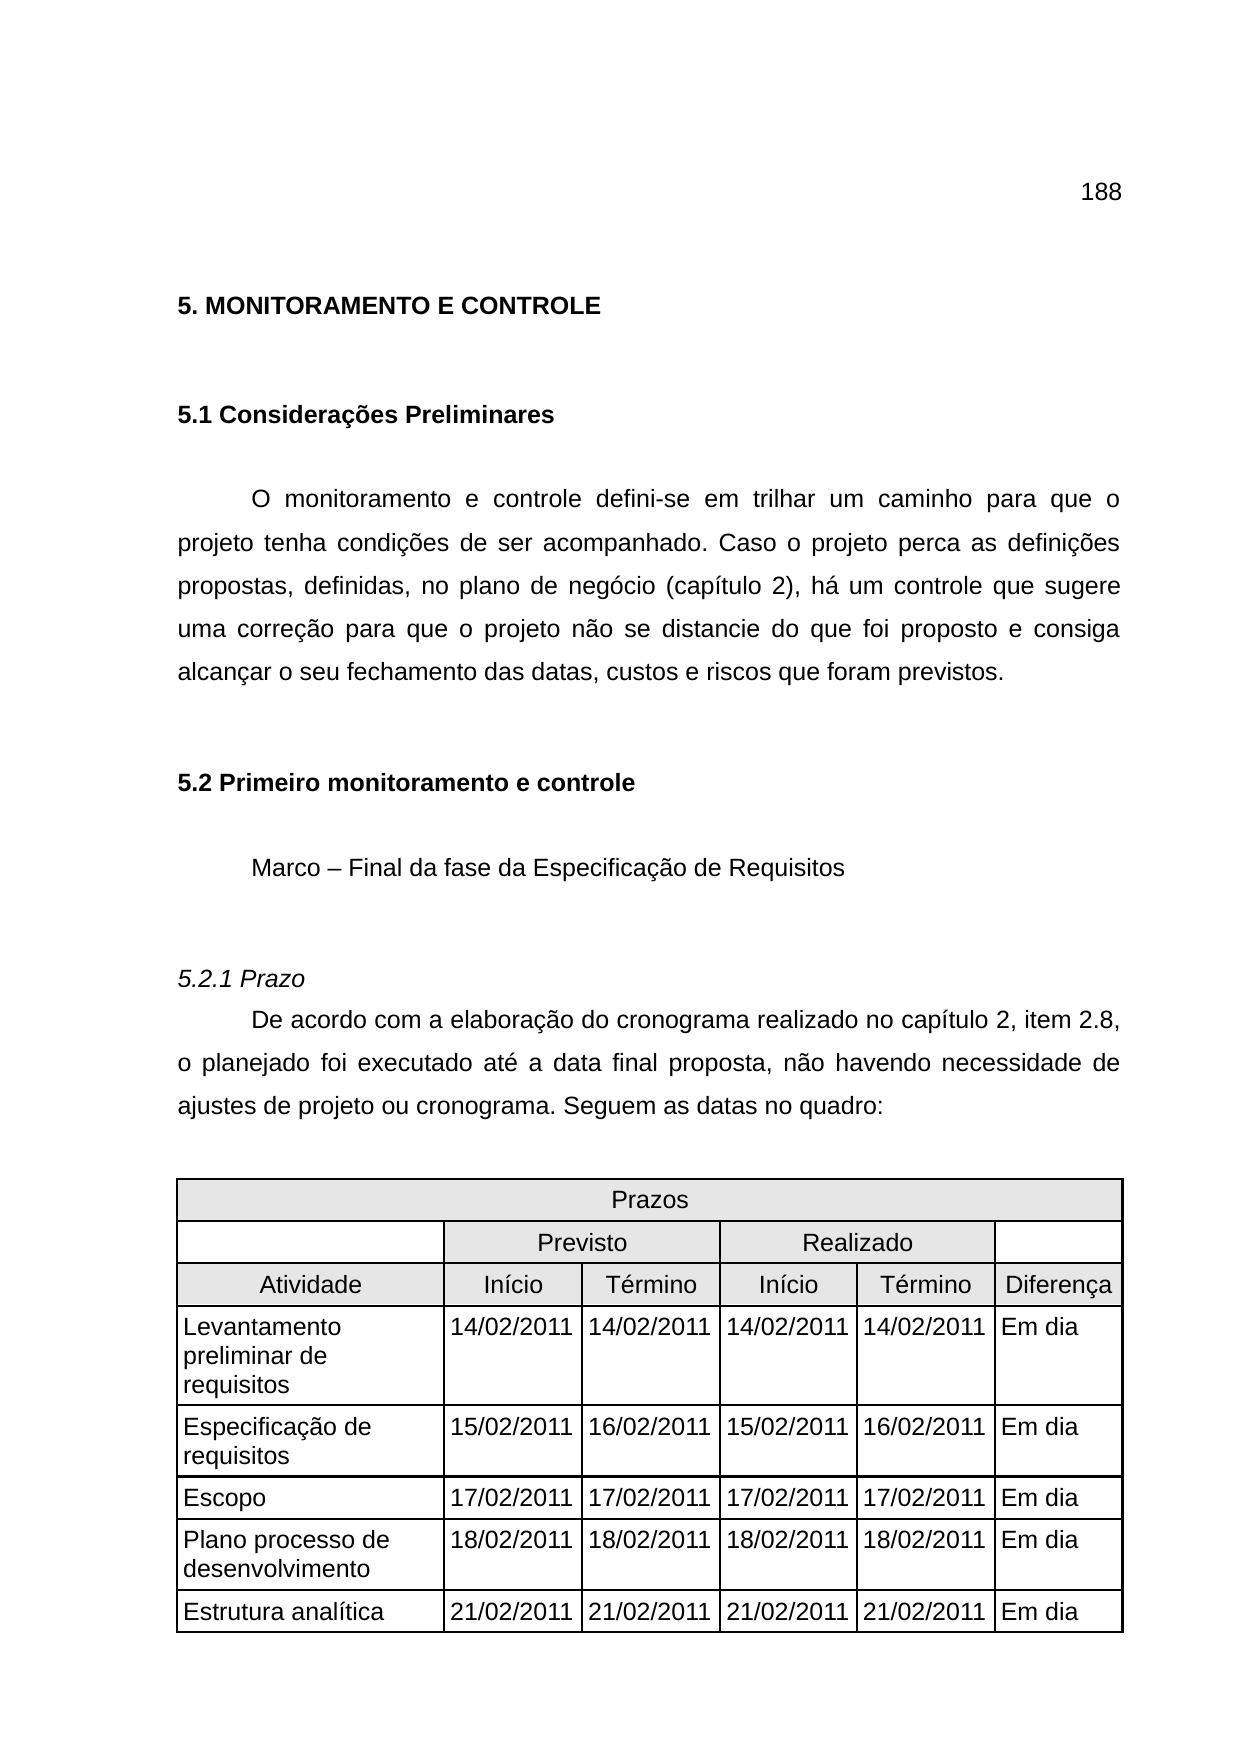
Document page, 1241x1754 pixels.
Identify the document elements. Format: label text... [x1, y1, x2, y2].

subtitle 5.2.1 Prazo [177, 964, 1122, 993]
table_cell Em dia [996, 1478, 1121, 1518]
subtitle 5. MONITORAMENTO E CONTROLE [177, 291, 1122, 319]
table_cell Em dia [996, 1520, 1121, 1589]
table_cell 16/02/2011 [858, 1406, 994, 1475]
subtitle 5.2 Primeiro monitoramento e controle [177, 768, 1122, 797]
table_cell [178, 1222, 443, 1262]
table_cell Início [721, 1264, 856, 1304]
table_cell 21/02/2011 [445, 1591, 581, 1631]
table_cell 16/02/2011 [583, 1406, 719, 1475]
table_cell Escopo [178, 1478, 443, 1518]
table_cell Especificação de requisitos [178, 1406, 443, 1475]
table_cell Previsto [445, 1222, 719, 1262]
table_cell 17/02/2011 [583, 1478, 719, 1518]
table_cell Diferença [996, 1264, 1121, 1304]
table_cell 17/02/2011 [721, 1478, 856, 1518]
table_cell Em dia [996, 1406, 1121, 1475]
table_cell Em dia [996, 1591, 1121, 1631]
text De acordo com a elaboração do cronograma realizado no capítulo 2, item 2.8, o planejado foi executado até a data final proposta, não havendo necessidade de ajustes de projeto ou cronograma. Seguem as datas no quadro: [177, 1005, 1122, 1120]
table_cell [996, 1222, 1121, 1262]
table_cell 17/02/2011 [858, 1478, 994, 1518]
table_cell Término [858, 1264, 994, 1304]
table_cell 14/02/2011 [445, 1307, 581, 1404]
table_cell Término [583, 1264, 719, 1304]
table_cell 15/02/2011 [721, 1406, 856, 1475]
table_cell 14/02/2011 [583, 1307, 719, 1404]
table_cell 14/02/2011 [721, 1307, 856, 1404]
table_cell 21/02/2011 [858, 1591, 994, 1631]
table_cell 18/02/2011 [858, 1520, 994, 1589]
text O monitoramento e controle defini-se em trilhar um caminho para que o projeto tenha condições de ser acompanhado. Caso o projeto perca as definições propostas, definidas, no plano de negócio (capítulo 2), há um controle que sugere uma correção para que o projeto não se distancie do que foi proposto e consiga alcançar o seu fechamento das datas, custos e riscos que foram previstos. [177, 484, 1122, 686]
table_cell Plano processo de desenvolvimento [178, 1520, 443, 1589]
text Marco – Final da fase da Especificação de Requisitos [177, 853, 1122, 881]
table_cell 18/02/2011 [445, 1520, 581, 1589]
table_cell 18/02/2011 [721, 1520, 856, 1589]
table_cell 14/02/2011 [858, 1307, 994, 1404]
table_header Prazos [178, 1180, 1121, 1220]
table_cell Levantamento preliminar de requisitos [178, 1307, 443, 1404]
table_cell 21/02/2011 [583, 1591, 719, 1631]
table_cell Atividade [178, 1264, 443, 1304]
table_cell 18/02/2011 [583, 1520, 719, 1589]
table_cell Estrutura analítica [178, 1591, 443, 1631]
table_cell Realizado [721, 1222, 994, 1262]
table_cell 15/02/2011 [445, 1406, 581, 1475]
table_cell Início [445, 1264, 581, 1304]
table_cell 21/02/2011 [721, 1591, 856, 1631]
subtitle 5.1 Considerações Preliminares [177, 400, 1122, 429]
table_cell Em dia [996, 1307, 1121, 1404]
table_cell 17/02/2011 [445, 1478, 581, 1518]
